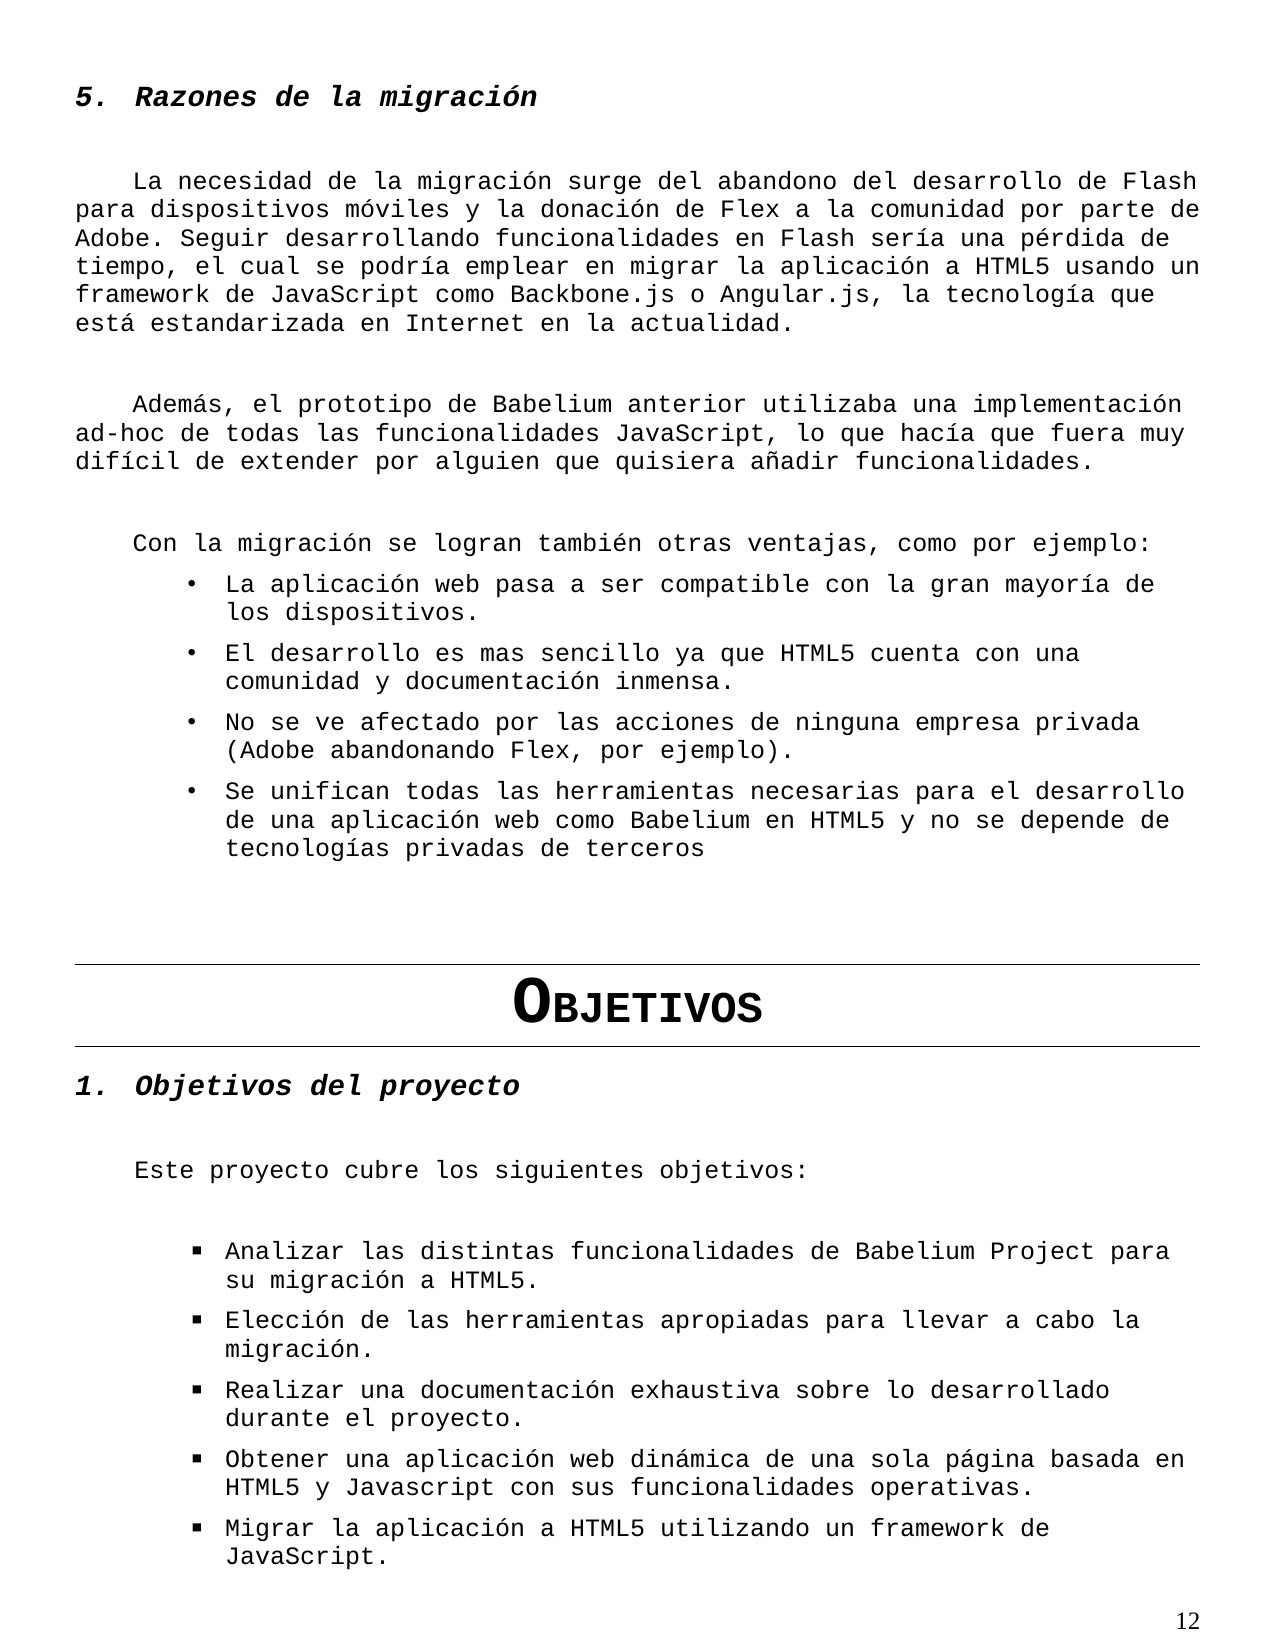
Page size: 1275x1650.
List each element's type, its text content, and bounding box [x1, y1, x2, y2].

list Elección de las herramientas apropiadas para llevar a cabo la migración. [187, 1308, 1200, 1365]
list Analizar las distintas funcionalidades de Babelium Project para su migración a HTML5. [187, 1239, 1200, 1296]
subtitle Objetivos [75, 965, 1200, 1046]
list Se unifican todas las herramientas necesarias para el desarrollo de una aplicación web como Babelium en HTML5 y no se depende de tecnologías privadas de terceros [187, 779, 1200, 864]
text Además, el prototipo de Babelium anterior utilizaba una implementación ad-hoc de todas las funcionalidades JavaScript, lo que hacía que fuera muy difícil de extender por alguien que quisiera añadir funcionalidades. [75, 392, 1200, 477]
subtitle Objetivos del proyecto [75, 1071, 1200, 1104]
list La aplicación web pasa a ser compatible con la gran mayoría de los dispositivos. [187, 571, 1200, 628]
list Realizar una documentación exhaustiva sobre lo desarrollado durante el proyecto. [187, 1377, 1200, 1434]
text Con la migración se logran también otras ventajas, como por ejemplo: [75, 531, 1200, 559]
text Este proyecto cubre los siguientes objetivos: [75, 1157, 1200, 1186]
subtitle Razones de la migración [75, 82, 1200, 115]
list No se ve afectado por las acciones de ninguna empresa privada (Adobe abandonando Flex, por ejemplo). [187, 710, 1200, 766]
text La necesidad de la migración surge del abandono del desarrollo de Flash para dispositivos móviles y la donación de Flex a la comunidad por parte de Adobe. Seguir desarrollando funcionalidades en Flash sería una pérdida de tiempo, el cual se podría emplear en migrar la aplicación a HTML5 usando un framework de JavaScript como Backbone.js o Angular.js, la tecnología que está estandarizada en Internet en la actualidad. [75, 168, 1200, 338]
list Obtener una aplicación web dinámica de una sola página basada en HTML5 y Javascript con sus funcionalidades operativas. [187, 1446, 1200, 1503]
list Migrar la aplicación a HTML5 utilizando un framework de JavaScript. [187, 1516, 1200, 1572]
list El desarrollo es mas sencillo ya que HTML5 cuenta con una comunidad y documentación inmensa. [187, 641, 1200, 697]
